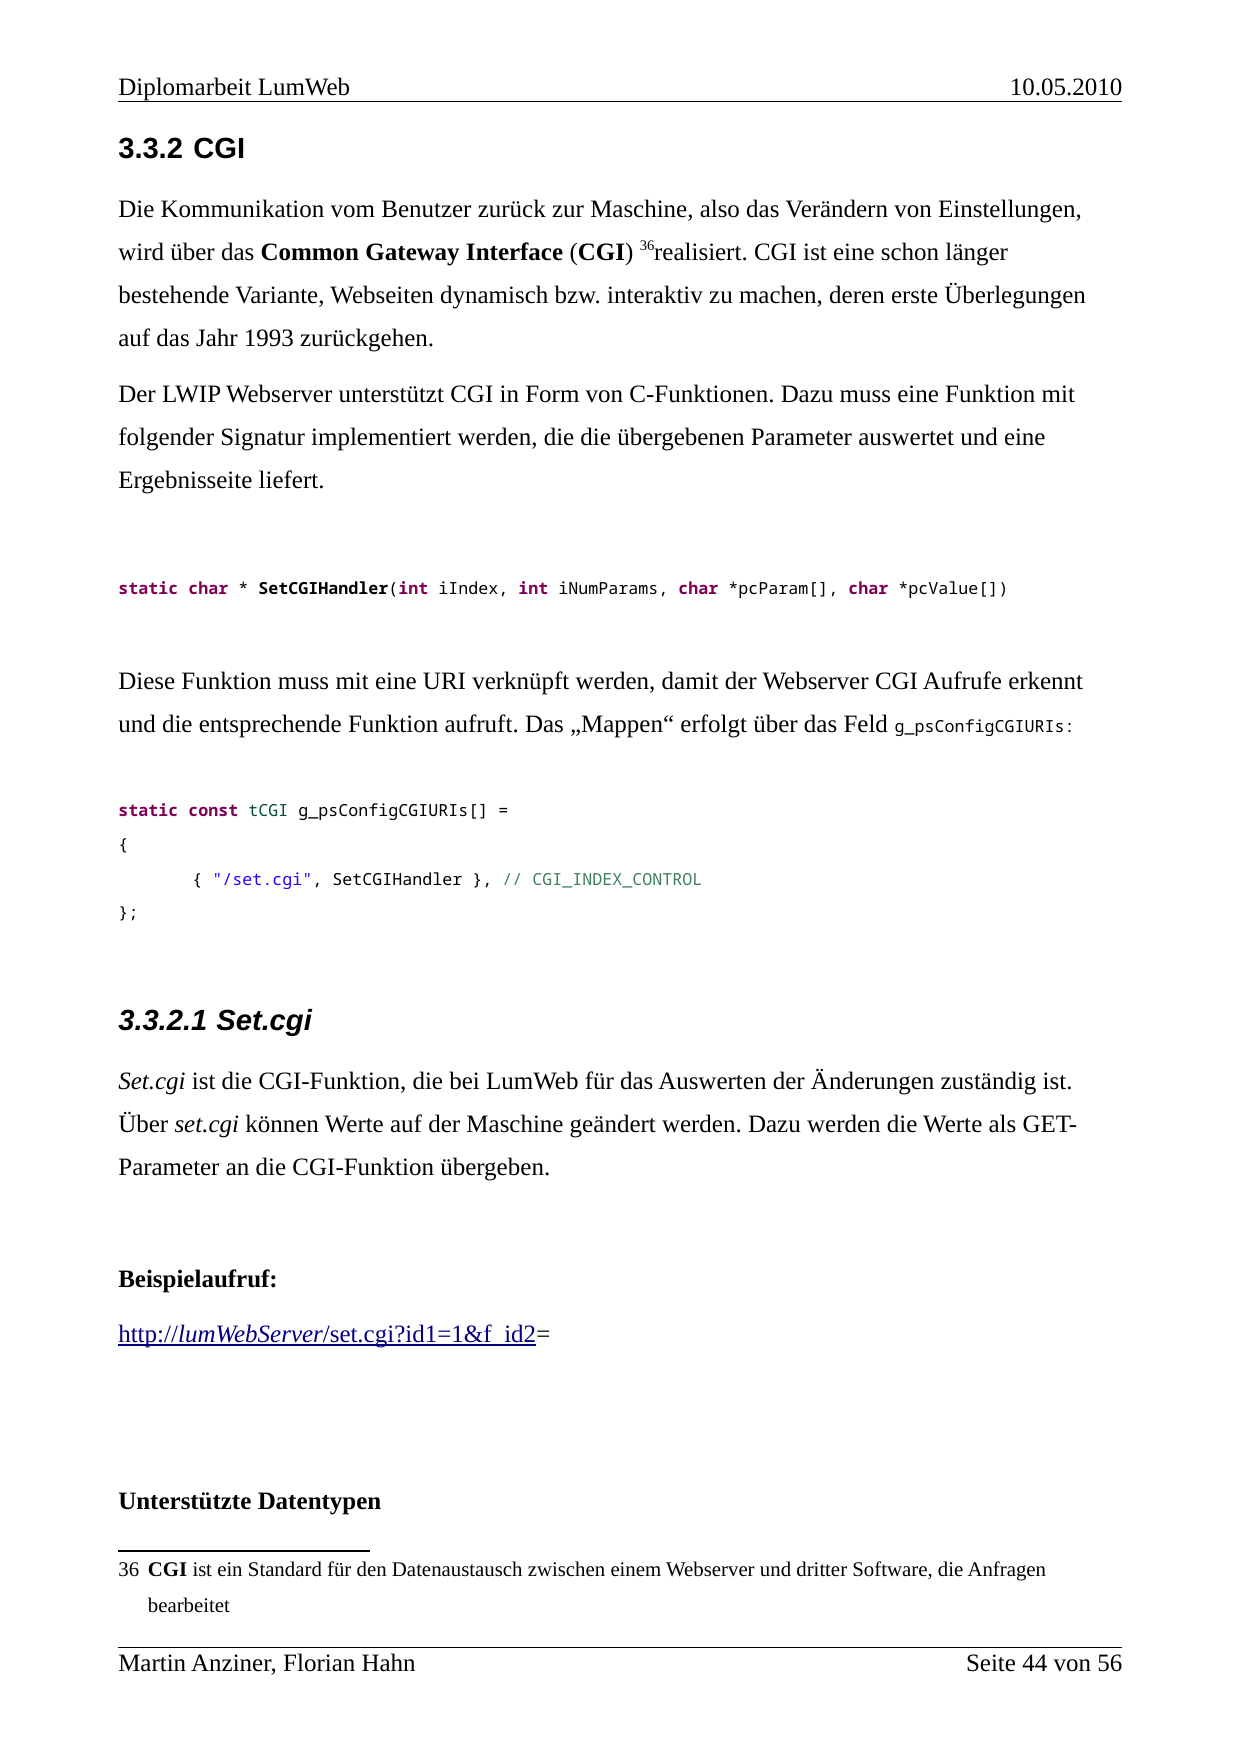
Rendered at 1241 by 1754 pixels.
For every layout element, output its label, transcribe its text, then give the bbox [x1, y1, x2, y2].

text }; [118, 901, 1122, 924]
text static const tCGI g_psConfigCGIURIs[] = [118, 799, 1122, 822]
text Die Kommunikation vom Benutzer zurück zur Maschine, also das Verändern von Einstellungen, wird über das Common Gateway Interface (CGI) realisiert. CGI ist eine schon länger bestehende Variante, Webseiten dynamisch bzw. interaktiv zu machen, deren erste Überlegungen auf das Jahr 1993 zurückgehen. [118, 194, 1122, 352]
subtitle Set.cgi [118, 1003, 1122, 1037]
text static char * SetCGIHandler(int iIndex, int iNumParams, char *pcParam[], char *pcValue[]) [118, 576, 1122, 599]
text CGI ist ein Standard für den Datenaustausch zwischen einem Webserver und dritter Software, die Anfragen bearbeitet [118, 1557, 1122, 1617]
text Diese Funktion muss mit eine URI verknüpft werden, damit der Webserver CGI Aufrufe erkennt und die entsprechende Funktion aufruft. Das „Mappen“ erfolgt über das Feld g_psConfigCGIURIs: [118, 666, 1122, 738]
text Unterstützte Datentypen [118, 1486, 1122, 1515]
subtitle CGI [118, 131, 1122, 165]
text Set.cgi ist die CGI-Funktion, die bei LumWeb für das Auswerten der Änderungen zuständig ist. Über set.cgi können Werte auf der Maschine geändert werden. Dazu werden die Werte als GET-Parameter an die CGI-Funktion übergeben. [118, 1066, 1122, 1181]
text Der LWIP Webserver unterstützt CGI in Form von C-Funktionen. Dazu muss eine Funktion mit folgender Signatur implementiert werden, die die übergebenen Parameter auswertet und eine Ergebnisseite liefert. [118, 379, 1122, 494]
text http://lumWebServer/set.cgi?id1=1&f_id2= [118, 1319, 1122, 1348]
text Beispielaufruf: [118, 1264, 1122, 1292]
text { "/set.cgi", SetCGIHandler }, // CGI_INDEX_CONTROL [118, 867, 1122, 890]
text { [118, 833, 1122, 856]
